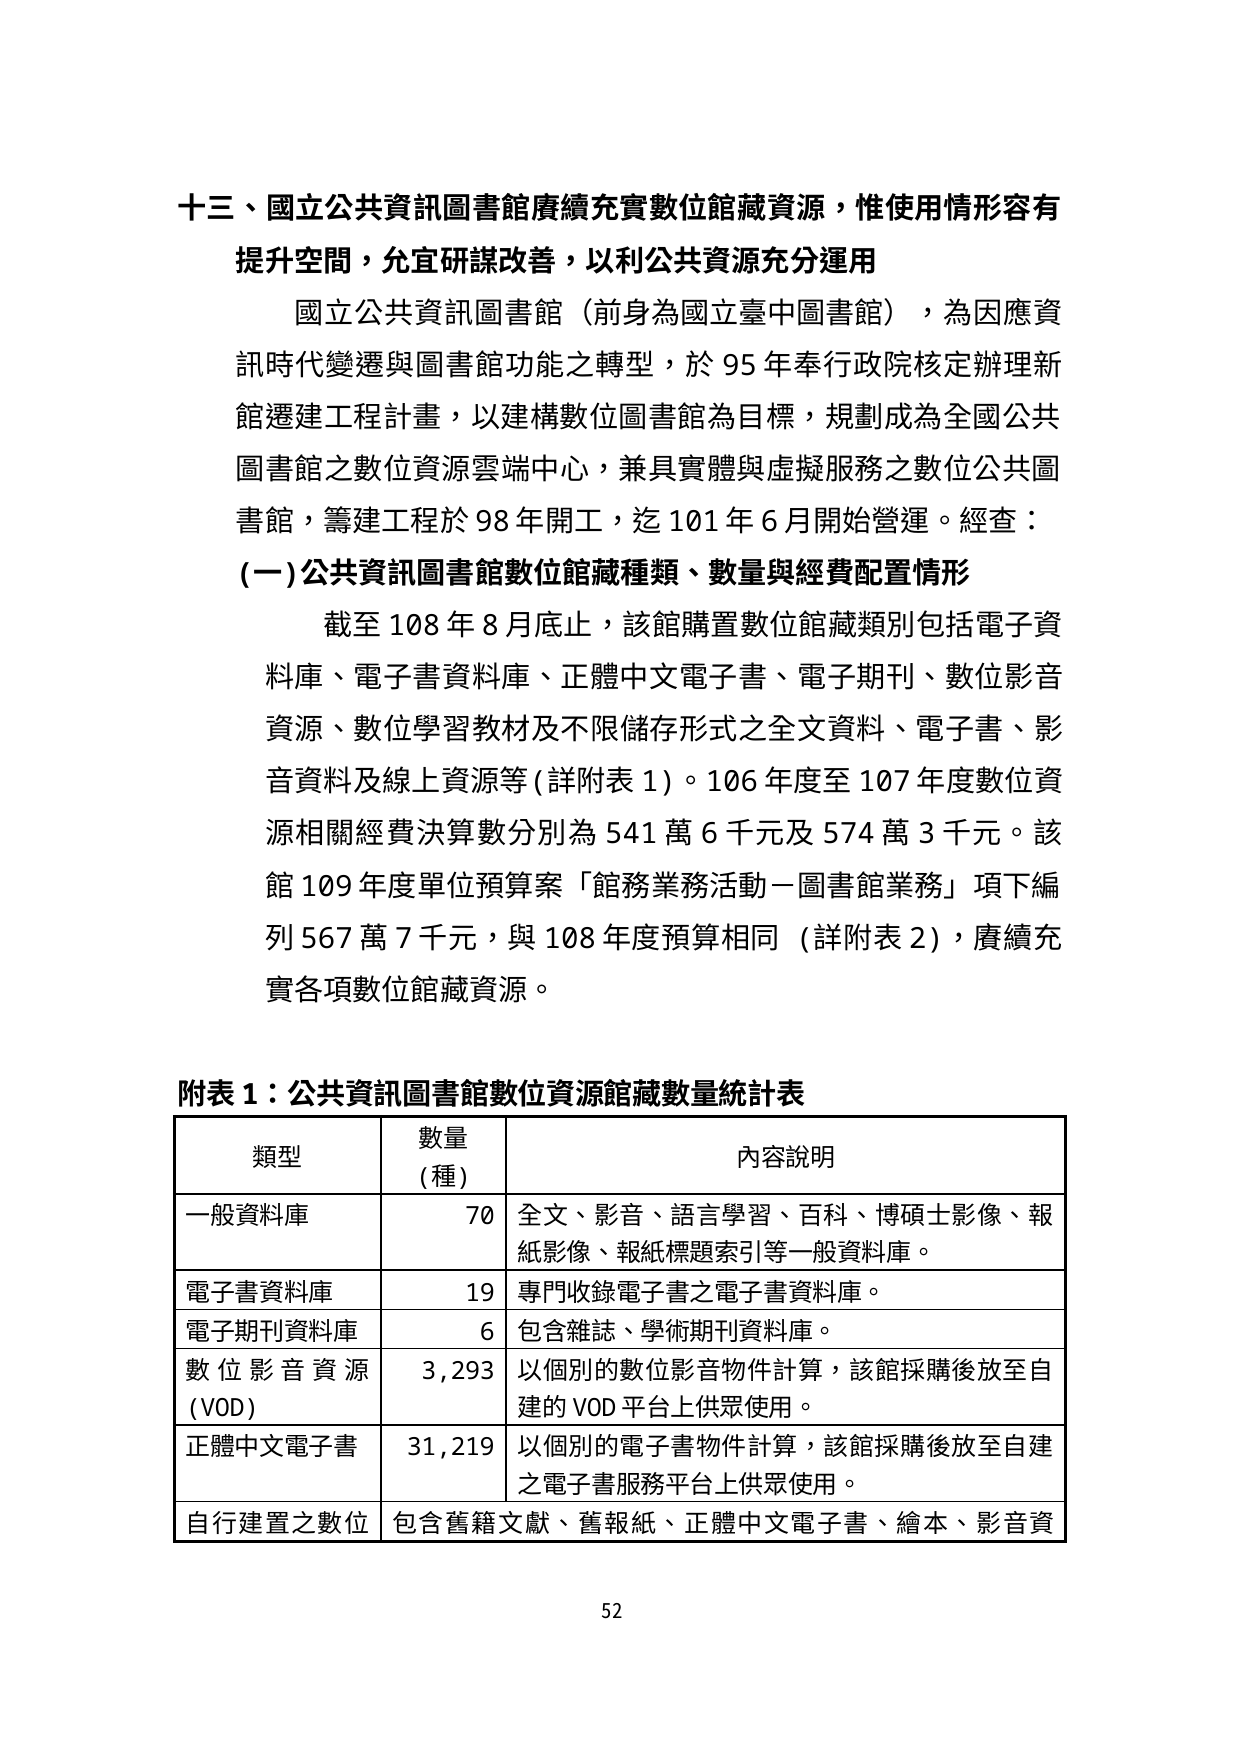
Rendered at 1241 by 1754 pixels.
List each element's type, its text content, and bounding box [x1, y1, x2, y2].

table_cell 31,219 [382, 1426, 505, 1501]
table_header 類型 [176, 1118, 380, 1193]
text 截至108年8月底止，該館購置數位館藏類別包括電子資料庫、電子書資料庫、正體中文電子書、電子期刊、數位影音資源、數位學習教材及不限儲存形式之全文資料、電子書、影音資料及線上資源等(詳附表1)。106年度至107年度數位資源相關經費決算數分別為541萬6千元及574萬3千元。該館109年度單位預算案「館務業務活動－圖書館業務」項下編列567萬7千元，與108年度預算相同 (詳附表2)，賡續充實各項數位館藏資源。 [265, 594, 1063, 1011]
table_cell 6 [382, 1310, 505, 1347]
table_cell 專門收錄電子書之電子書資料庫。 [507, 1271, 1064, 1308]
table_cell 3,293 [382, 1349, 505, 1424]
table_cell 全文、影音、語言學習、百科、博碩士影像、報紙影像、報紙標題索引等一般資料庫。 [507, 1195, 1064, 1269]
text 附表1：公共資訊圖書館數位資源館藏數量統計表 [177, 1063, 1063, 1115]
table_header 數量(種) [382, 1118, 505, 1193]
text 十三、國立公共資訊圖書館賡續充實數位館藏資源，惟使用情形容有提升空間，允宜研謀改善，以利公共資源充分運用 [177, 177, 1063, 281]
table_cell 一般資料庫 [176, 1195, 380, 1269]
table_cell 數位影音資源(VOD) [176, 1349, 380, 1424]
table_cell 自行建置之數位 [176, 1502, 380, 1540]
table_cell 19 [382, 1271, 505, 1308]
table_cell 包含雜誌、學術期刊資料庫。 [507, 1310, 1064, 1347]
text 國立公共資訊圖書館（前身為國立臺中圖書館），為因應資訊時代變遷與圖書館功能之轉型，於95年奉行政院核定辦理新館遷建工程計畫，以建構數位圖書館為目標，規劃成為全國公共圖書館之數位資源雲端中心，兼具實體與虛擬服務之數位公共圖書館，籌建工程於98年開工，迄101年6月開始營運。經查： [236, 281, 1063, 542]
table_cell 包含舊籍文獻、舊報紙、正體中文電子書、繪本、影音資 [382, 1502, 1064, 1540]
table_cell 電子書資料庫 [176, 1271, 380, 1308]
table_cell 以個別的電子書物件計算，該館採購後放至自建之電子書服務平台上供眾使用。 [507, 1426, 1064, 1501]
table_cell 70 [382, 1195, 505, 1269]
text (一)公共資訊圖書館數位館藏種類、數量與經費配置情形 [236, 542, 1063, 594]
table_cell 電子期刊資料庫 [176, 1310, 380, 1347]
table_cell 正體中文電子書 [176, 1426, 380, 1501]
table_cell 以個別的數位影音物件計算，該館採購後放至自建的VOD平台上供眾使用。 [507, 1349, 1064, 1424]
table_header 內容說明 [507, 1118, 1064, 1193]
